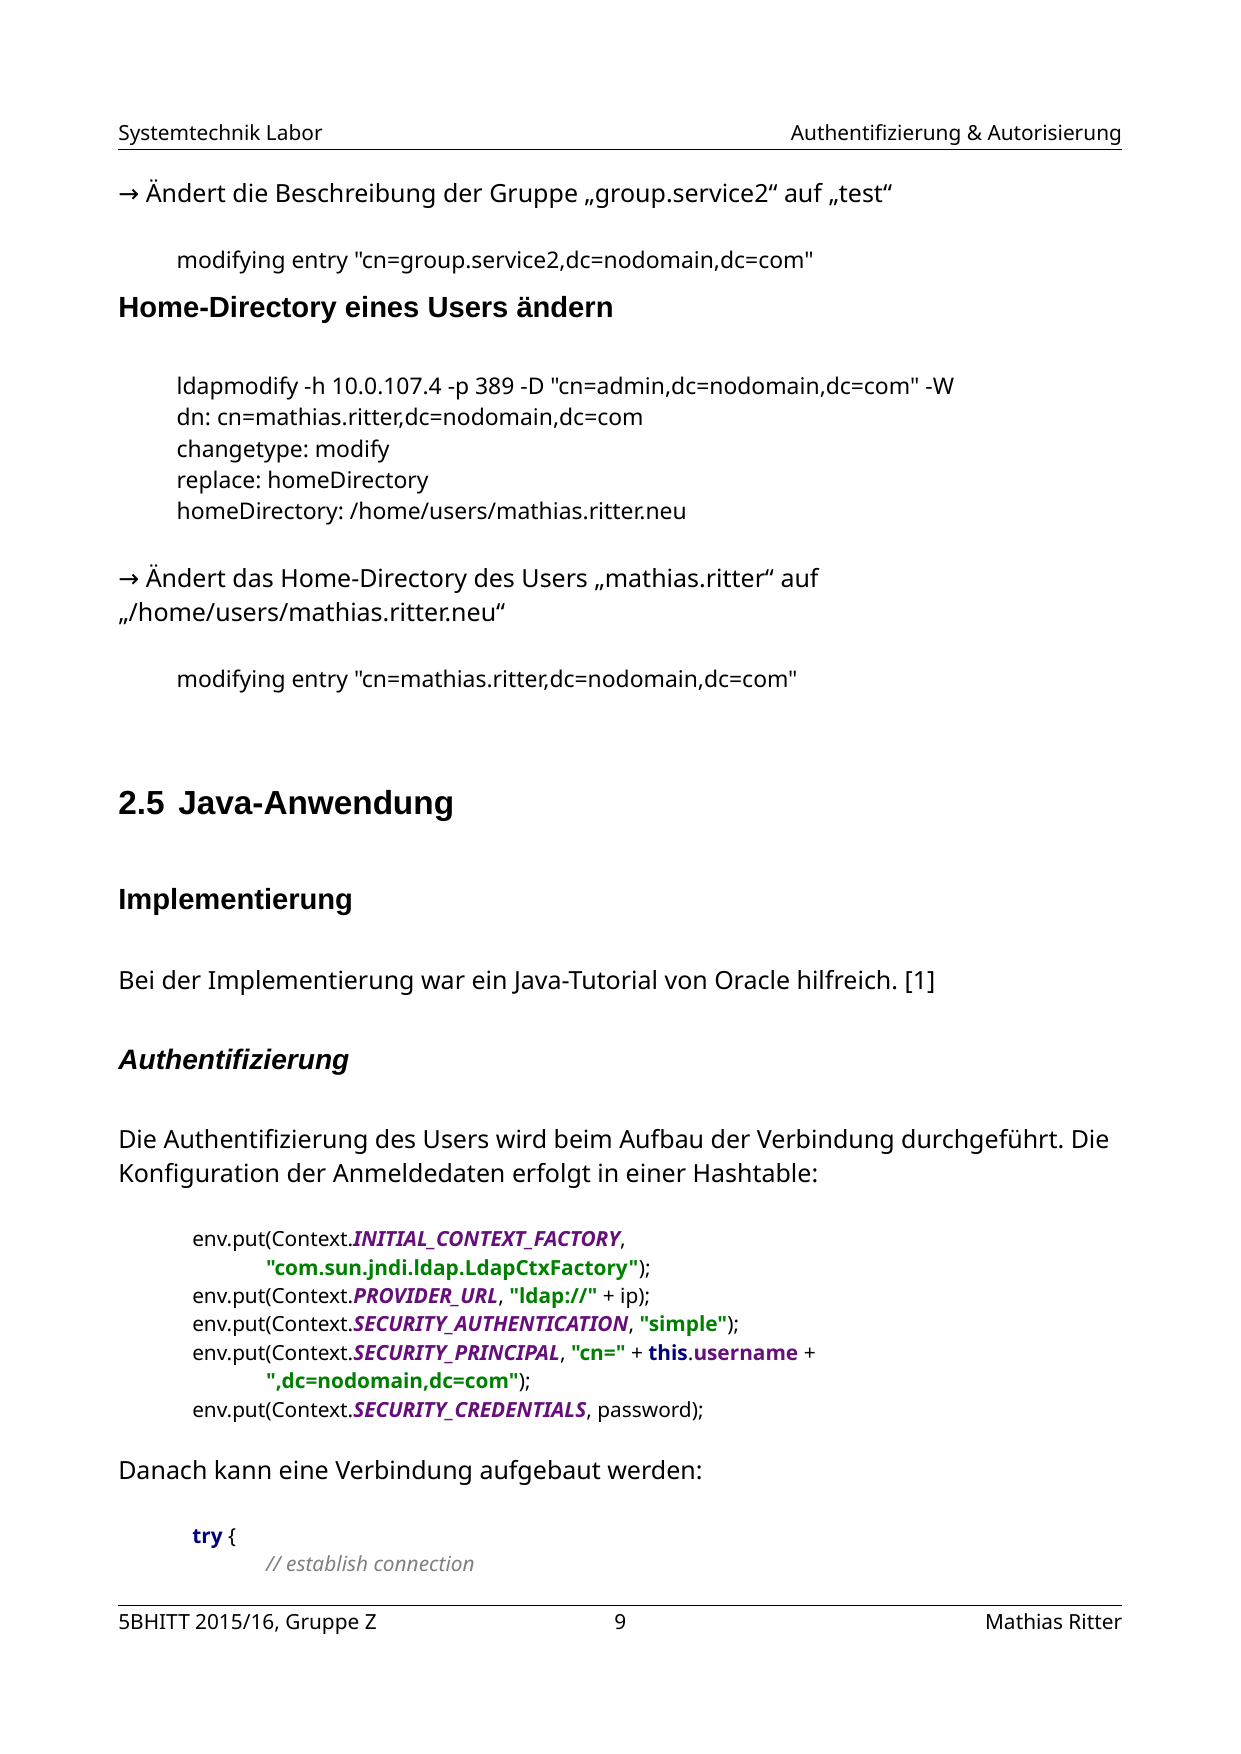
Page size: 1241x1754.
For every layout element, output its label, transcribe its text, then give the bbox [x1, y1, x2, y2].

text // establish connection [118, 1549, 1122, 1578]
text Die Authentifizierung des Users wird beim Aufbau der Verbindung durchgeführt. Die Konfiguration der Anmeldedaten erfolgt in einer Hashtable: [118, 1122, 1122, 1190]
text homeDirectory: /home/users/mathias.ritter.neu [118, 495, 1122, 526]
text changetype: modify [118, 432, 1122, 464]
text "com.sun.jndi.ldap.LdapCtxFactory"); [118, 1253, 1122, 1281]
text env.put(Context.PROVIDER_URL, "ldap://" + ip); [118, 1281, 1122, 1309]
text Bei der Implementierung war ein Java-Tutorial von Oracle hilfreich. [1] [118, 962, 1122, 996]
text env.put(Context.INITIAL_CONTEXT_FACTORY, [118, 1224, 1122, 1253]
text dn: cn=mathias.ritter,dc=nodomain,dc=com [118, 401, 1122, 432]
text ldapmodify -h 10.0.107.4 -p 389 -D "cn=admin,dc=nodomain,dc=com" -W [118, 370, 1122, 401]
text modifying entry "cn=mathias.ritter,dc=nodomain,dc=com" [118, 662, 1122, 694]
text replace: homeDirectory [118, 464, 1122, 495]
text env.put(Context.SECURITY_PRINCIPAL, "cn=" + this.username + [118, 1338, 1122, 1366]
text try { [118, 1521, 1122, 1549]
text ",dc=nodomain,dc=com"); [118, 1366, 1122, 1395]
text env.put(Context.SECURITY_CREDENTIALS, password); [118, 1395, 1122, 1423]
subtitle Implementierung [118, 882, 1122, 916]
text → Ändert die Beschreibung der Gruppe „group.service2“ auf „test“ [118, 176, 1122, 210]
text Danach kann eine Verbindung aufgebaut werden: [118, 1453, 1122, 1487]
subtitle Java-Anwendung [118, 783, 1122, 821]
text env.put(Context.SECURITY_AUTHENTICATION, "simple"); [118, 1309, 1122, 1338]
text modifying entry "cn=group.service2,dc=nodomain,dc=com" [118, 244, 1122, 275]
subtitle Home-Directory eines Users ändern [118, 290, 1122, 323]
text → Ändert das Home-Directory des Users „mathias.ritter“ auf „/home/users/mathias.ritter.neu“ [118, 560, 1122, 628]
subtitle Authentifizierung [118, 1043, 1122, 1075]
